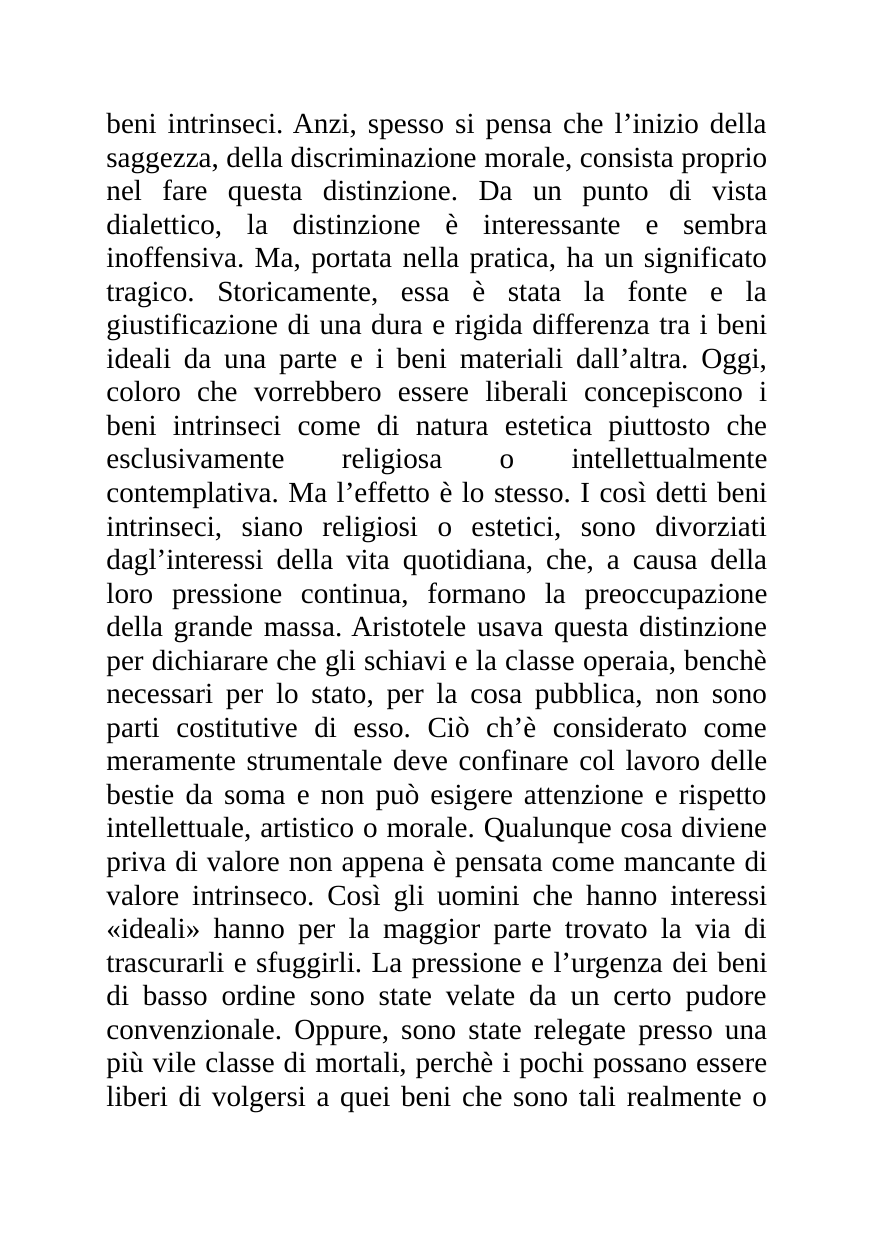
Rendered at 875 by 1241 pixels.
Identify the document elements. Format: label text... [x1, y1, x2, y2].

text beni intrinseci. Anzi, spesso si pensa che l’inizio della saggezza, della discriminazione morale, consista proprio nel fare questa distinzione. Da un punto di vista dialettico, la distinzione è interessante e sembra inoffensiva. Ma, portata nella pratica, ha un significato tragico. Storicamente, essa è stata la fonte e la giustificazione di una dura e rigida differenza tra i beni ideali da una parte e i beni materiali dall’altra. Oggi, coloro che vorrebbero essere liberali concepiscono i beni intrinseci come di natura estetica piuttosto che esclusivamente religiosa o intellettualmente contemplativa. Ma l’effetto è lo stesso. I così detti beni intrinseci, siano religiosi o estetici, sono divorziati dagl’interessi della vita quotidiana, che, a causa della loro pressione continua, formano la preoccupazione della grande massa. Aristotele usava questa distinzione per dichiarare che gli schiavi e la classe operaia, benchè necessari per lo stato, per la cosa pubblica, non sono parti costitutive di esso. Ciò ch’è considerato come meramente strumentale deve confinare col lavoro delle bestie da soma e non può esigere attenzione e rispetto intellettuale, artistico o morale. Qualunque cosa diviene priva di valore non appena è pensata come mancante di valore intrinseco. Così gli uomini che hanno interessi «ideali» hanno per la maggior parte trovato la via di trascurarli e sfuggirli. La pressione e l’urgenza dei beni di basso ordine sono state velate da un certo pudore convenzionale. Oppure, sono state relegate presso una più vile classe di mortali, perchè i pochi possano essere liberi di volgersi a quei beni che sono tali realmente o [106, 106, 768, 1112]
